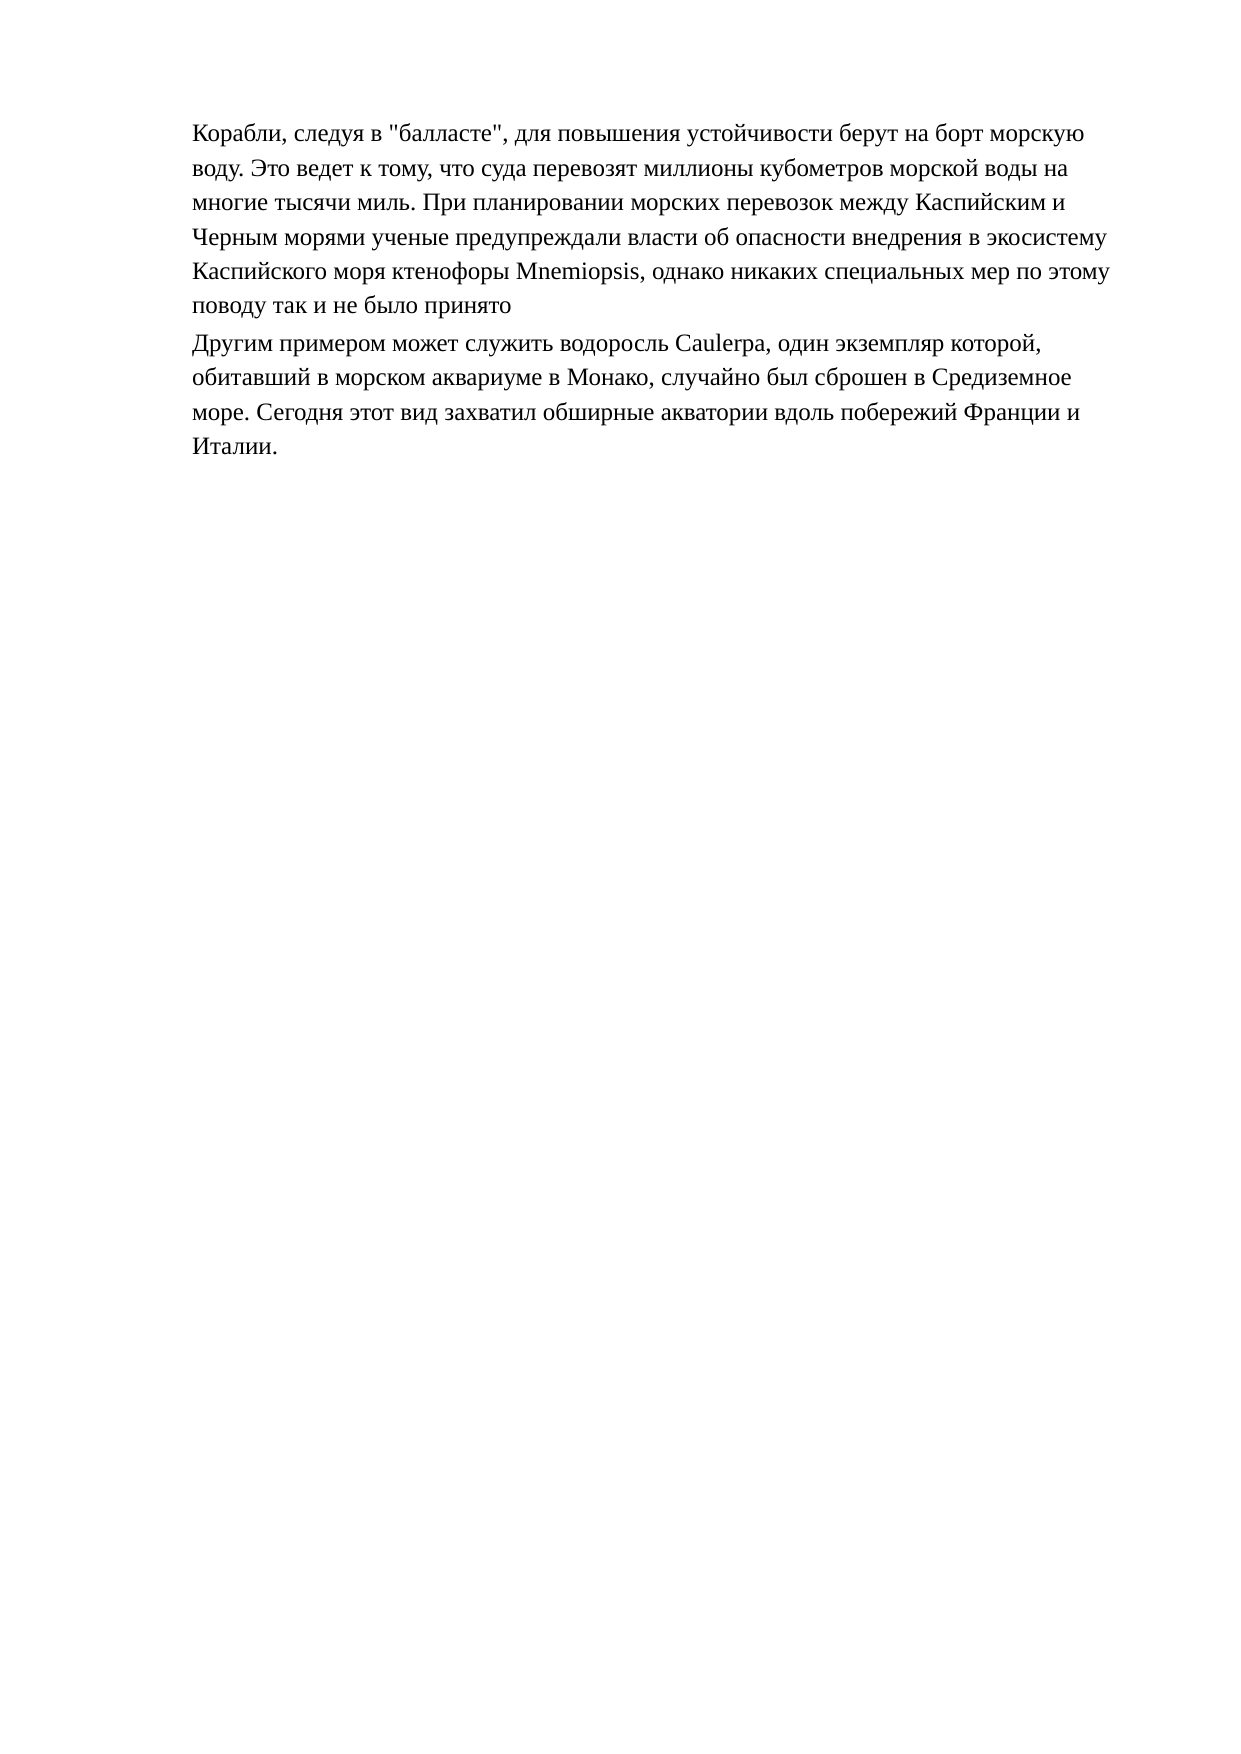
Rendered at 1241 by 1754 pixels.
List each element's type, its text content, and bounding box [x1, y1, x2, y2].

list Другим примером может служить водоросль Caulerpa, один экземпляр которой, обитавший в морском аквариуме в Монако, случайно был сброшен в Средиземное море. Сегодня этот вид захватил обширные акватории вдоль побережий Франции и Италии. [162, 328, 1122, 460]
list Корабли, следуя в "балласте", для повышения устойчивости берут на борт морскую воду. Это ведет к тому, что суда перевозят миллионы кубометров морской воды на многие тысячи миль. При планировании морских перевозок между Каспийским и Черным морями ученые предупреждали власти об опасности внедрения в экосистему Каспийского моря ктенофоры Mnemiopsis, однако никаких специальных мер по этому поводу так и не было принято [162, 118, 1122, 319]
